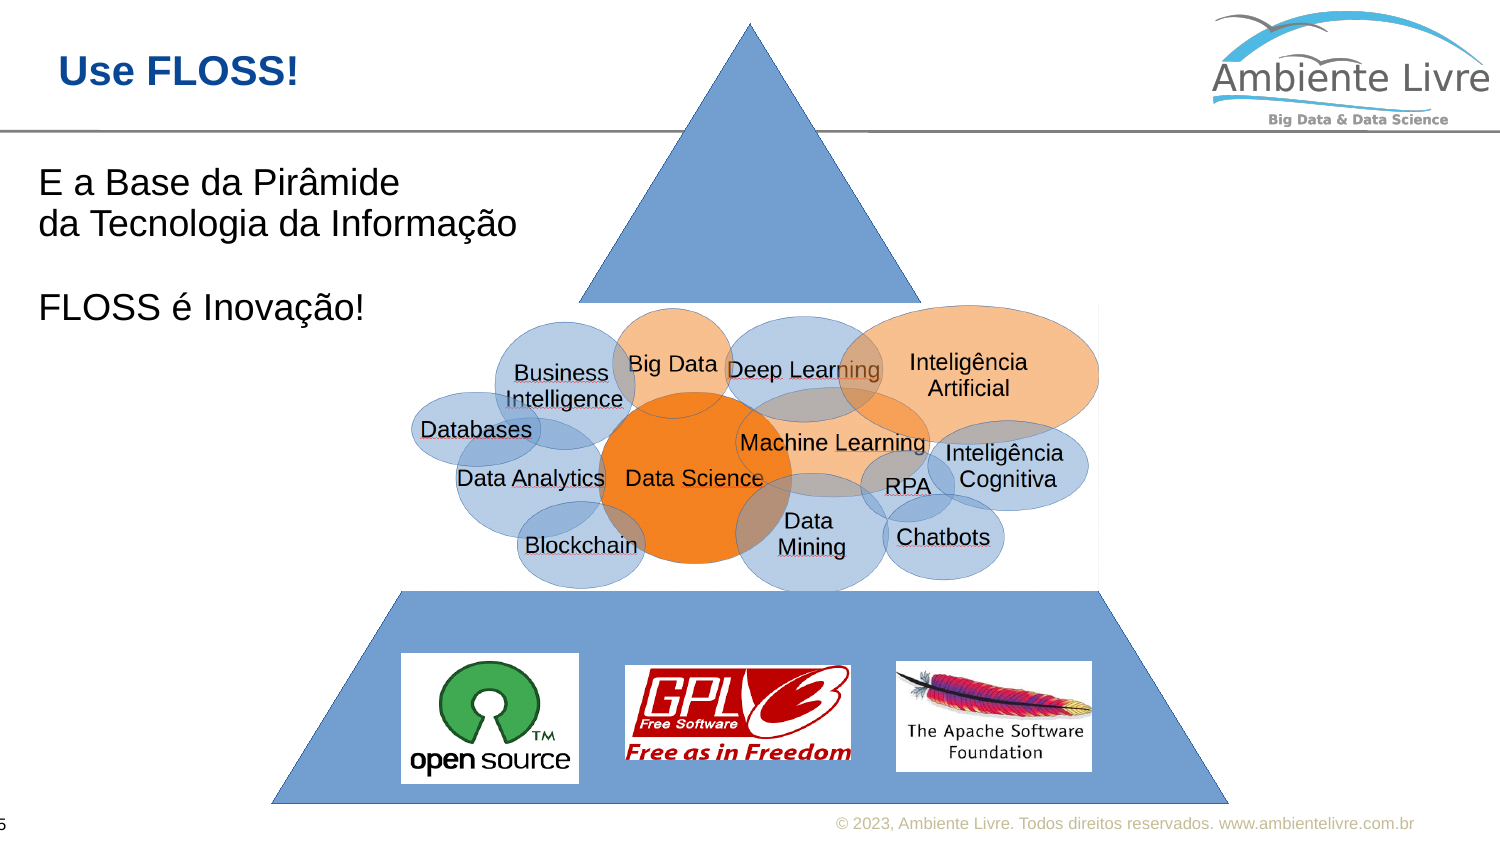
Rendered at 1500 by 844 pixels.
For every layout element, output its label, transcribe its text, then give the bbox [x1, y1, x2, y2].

text_box [578, 23, 922, 303]
text_box E a Base da Pirâmide da Tecnologia da Informação FLOSS é Inovação! [23, 153, 533, 337]
picture [401, 653, 579, 784]
picture [625, 665, 851, 760]
picture [896, 661, 1092, 772]
text_box [271, 591, 1229, 804]
picture [187, 303, 1313, 591]
picture [1212, 11, 1489, 127]
title Use FLOSS! [43, 8, 1127, 129]
